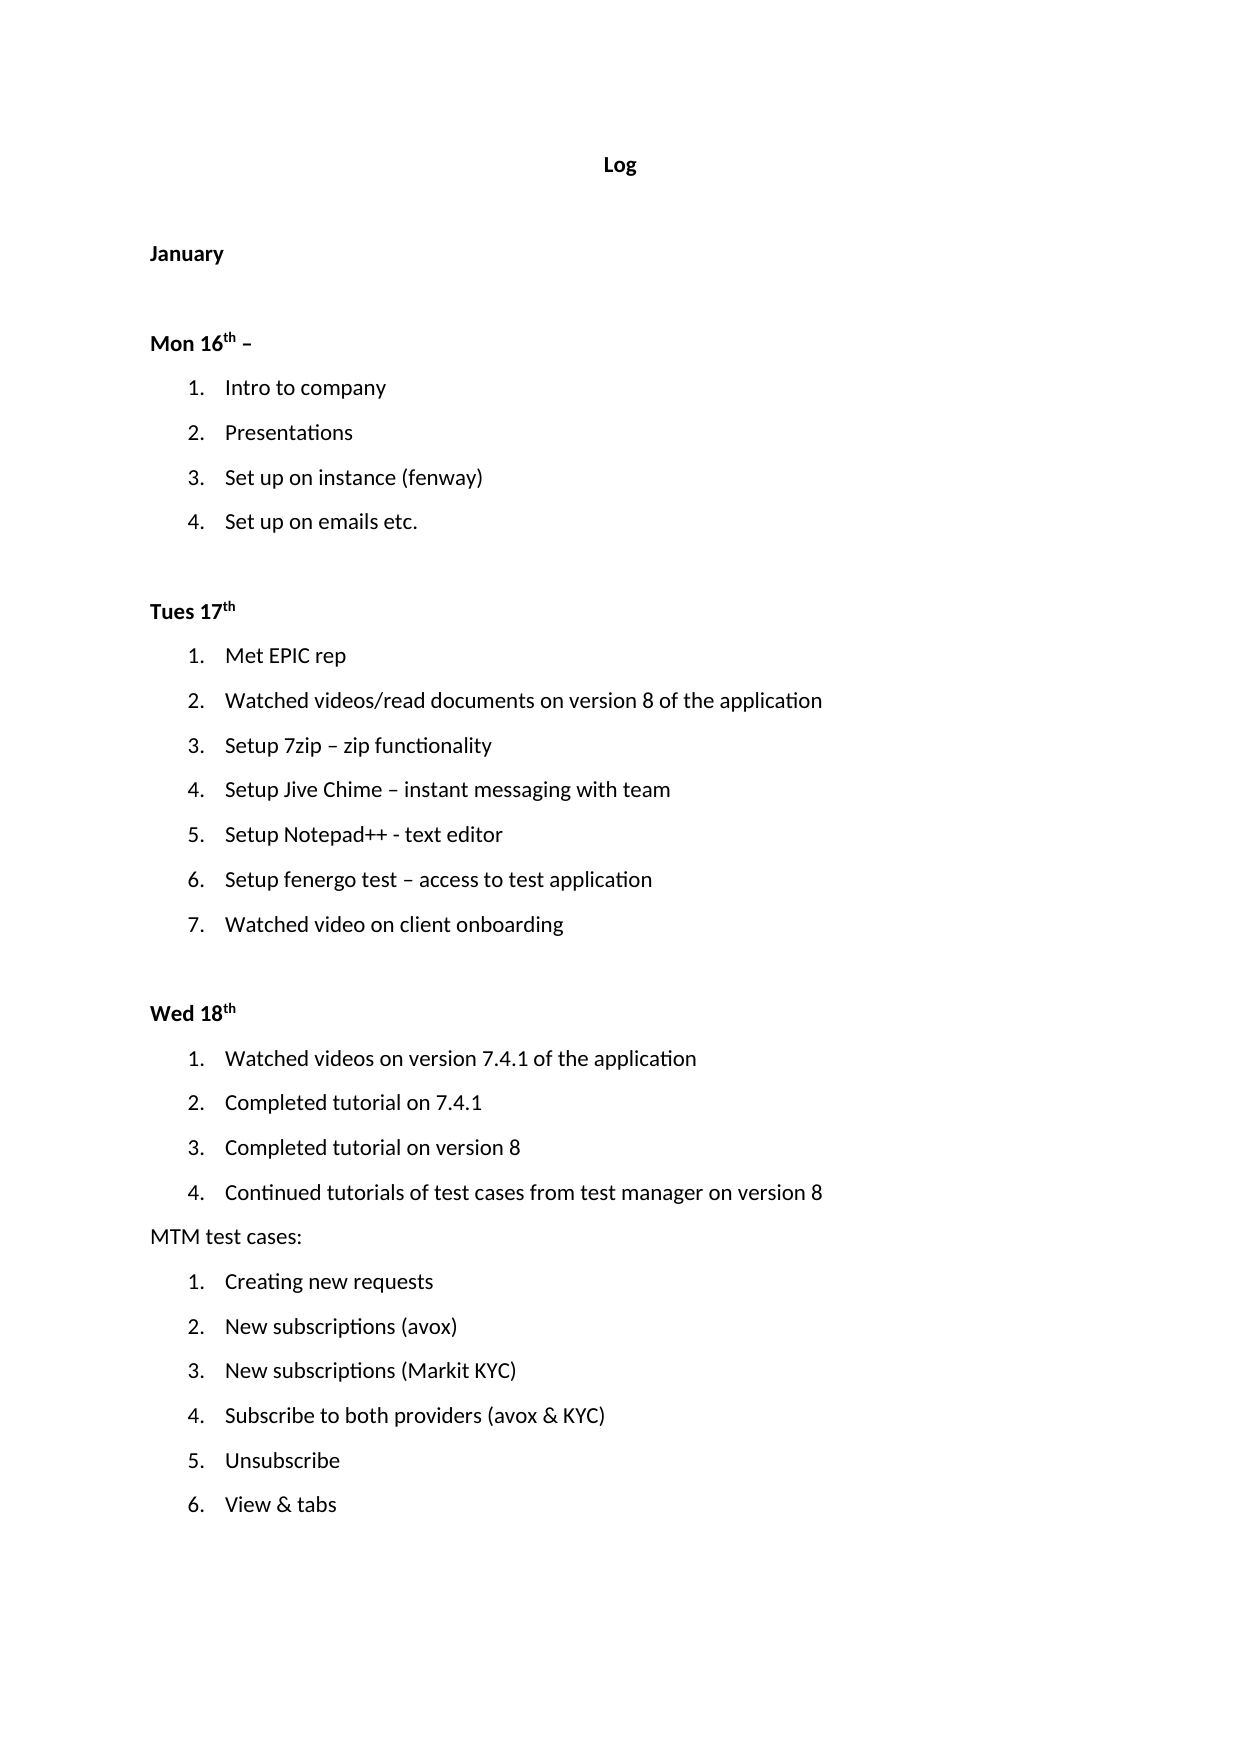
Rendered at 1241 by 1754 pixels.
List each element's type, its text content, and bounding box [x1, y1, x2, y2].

text Tues 17th [150, 597, 1090, 625]
list Watched videos/read documents on version 8 of the application [187, 686, 1090, 714]
list Unsubscribe [187, 1446, 1090, 1474]
list Watched video on client onboarding [187, 910, 1090, 938]
list Creating new requests [187, 1267, 1090, 1295]
text Log [150, 150, 1090, 178]
text January [150, 239, 1090, 267]
list Subscribe to both providers (avox & KYC) [187, 1401, 1090, 1429]
list Setup 7zip – zip functionality [187, 731, 1090, 759]
list New subscriptions (Markit KYC) [187, 1357, 1090, 1384]
list View & tabs [187, 1491, 1090, 1519]
list Completed tutorial on 7.4.1 [187, 1088, 1090, 1116]
text Wed 18th [150, 999, 1090, 1027]
list Set up on instance (fenway) [187, 463, 1090, 491]
list Continued tutorials of test cases from test manager on version 8 [187, 1178, 1090, 1206]
list Setup fenergo test – access to test application [187, 865, 1090, 893]
list Completed tutorial on version 8 [187, 1133, 1090, 1161]
list Presentations [187, 418, 1090, 446]
list Set up on emails etc. [187, 507, 1090, 536]
list Intro to company [187, 373, 1090, 401]
list New subscriptions (avox) [187, 1312, 1090, 1340]
list Setup Jive Chime – instant messaging with team [187, 776, 1090, 804]
list Watched videos on version 7.4.1 of the application [187, 1044, 1090, 1072]
list Met EPIC rep [187, 642, 1090, 669]
text Mon 16th – [150, 329, 1090, 357]
text MTM test cases: [150, 1222, 1090, 1251]
list Setup Notepad++ - text editor [187, 820, 1090, 848]
